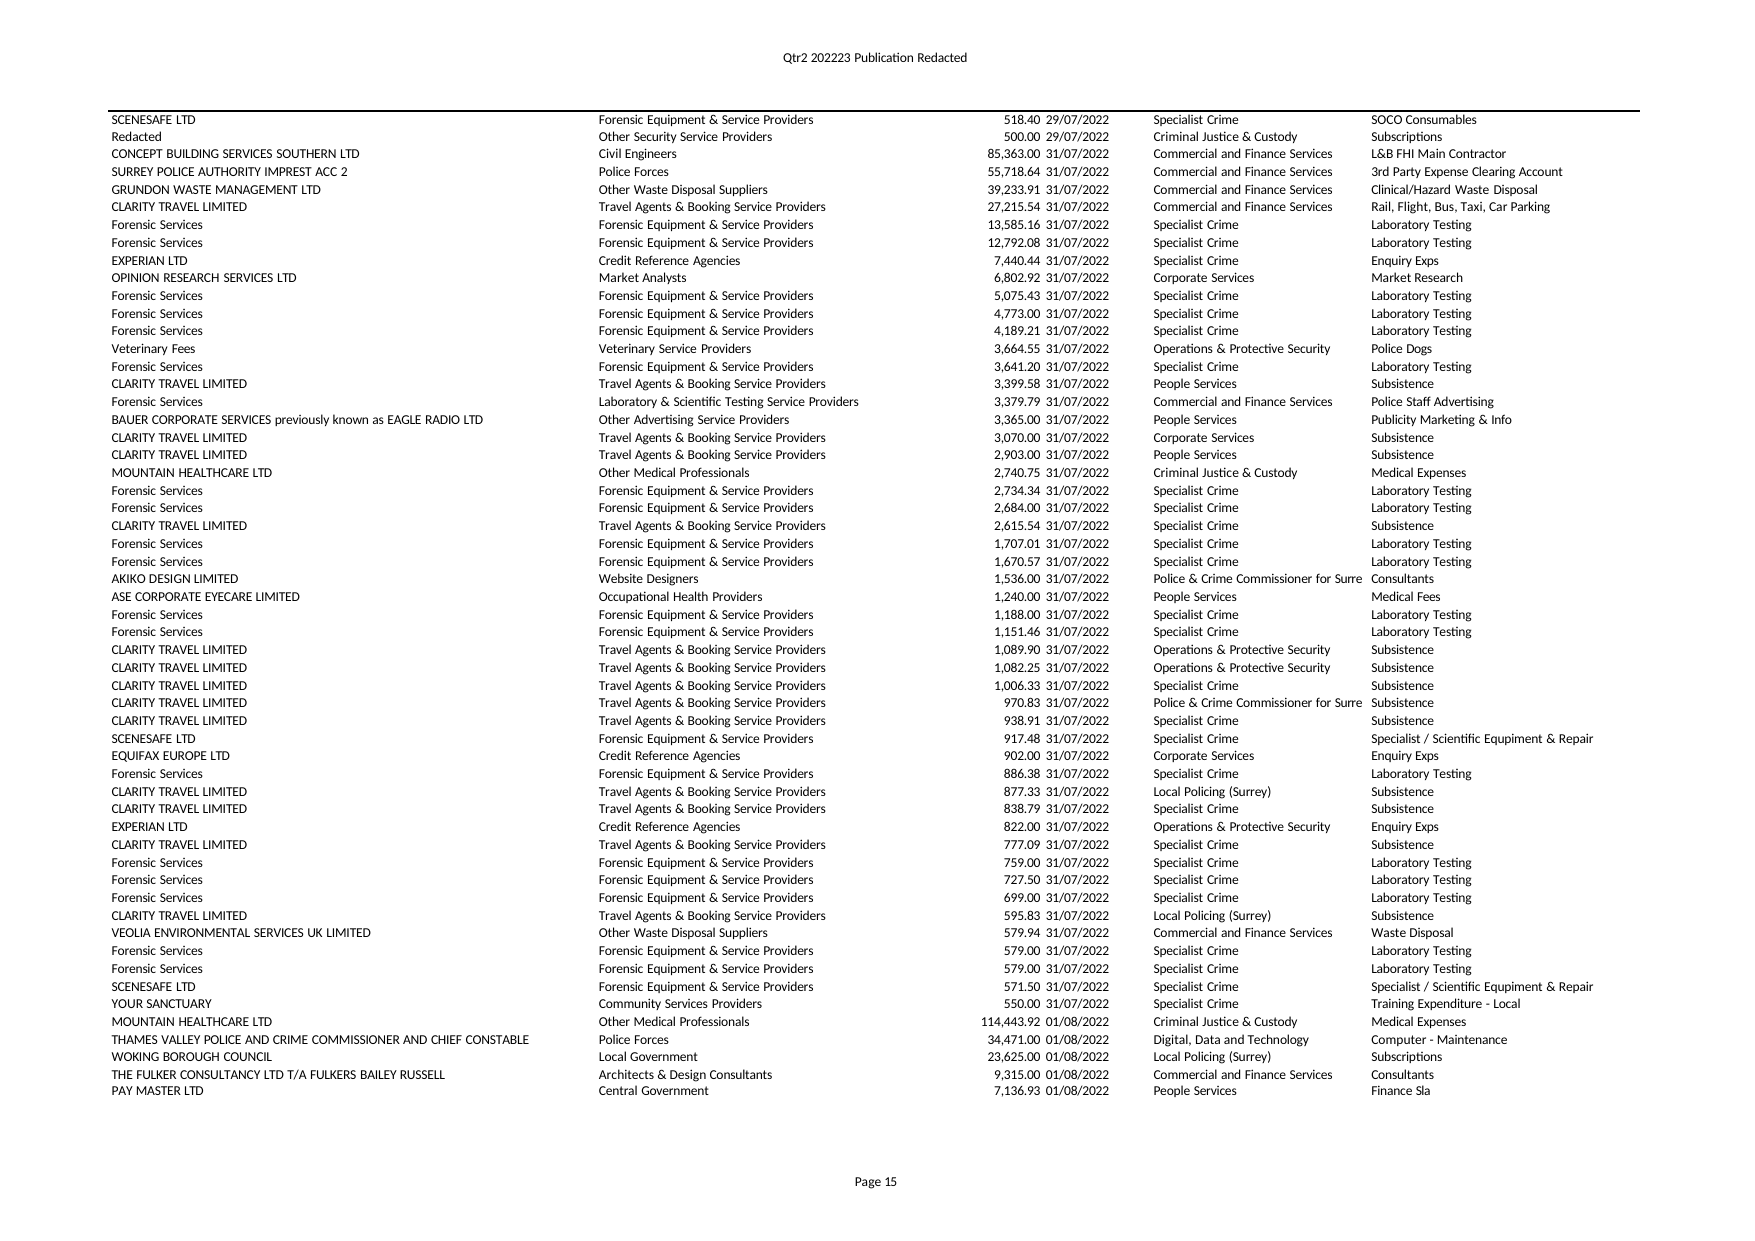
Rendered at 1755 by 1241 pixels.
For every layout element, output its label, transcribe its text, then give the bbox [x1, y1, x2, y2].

table_cell CLARITY TRAVEL LIMITED [108, 518, 596, 536]
table_cell Digital, Data and Technology [1150, 1032, 1368, 1049]
table_cell 7,136.93 [960, 1085, 1042, 1100]
table_cell Subscriptions [1368, 129, 1640, 146]
table_cell Forensic Equipment & Service Providers [596, 217, 960, 235]
table_cell Forensic Services [108, 607, 596, 624]
table_cell 822.00 [960, 819, 1042, 837]
table_cell 1,082.25 [960, 660, 1042, 677]
table_cell Specialist Crime [1150, 890, 1368, 908]
table_cell Publicity Marketing & Info [1368, 412, 1640, 429]
table_cell CLARITY TRAVEL LIMITED [108, 430, 596, 447]
table_cell 2,903.00 [960, 447, 1042, 465]
table_cell 31/07/2022 [1043, 979, 1150, 996]
table_cell 31/07/2022 [1043, 713, 1150, 731]
table_cell PAY MASTER LTD [108, 1085, 596, 1100]
table_cell Specialist Crime [1150, 518, 1368, 536]
table_cell Forensic Equipment & Service Providers [596, 359, 960, 376]
table_cell 31/07/2022 [1043, 731, 1150, 748]
table_cell CLARITY TRAVEL LIMITED [108, 199, 596, 217]
table_cell Forensic Services [108, 483, 596, 500]
table_cell 27,215.54 [960, 199, 1042, 217]
table_cell Rail, Flight, Bus, Taxi, Car Parking [1368, 199, 1640, 217]
table_cell 31/07/2022 [1043, 412, 1150, 429]
table_cell 2,734.34 [960, 483, 1042, 500]
table_cell Specialist Crime [1150, 235, 1368, 252]
table_cell 727.50 [960, 872, 1042, 890]
table_cell 31/07/2022 [1043, 678, 1150, 695]
table_cell Veterinary Service Providers [596, 341, 960, 359]
table_cell Specialist Crime [1150, 483, 1368, 500]
table_cell Subsistence [1368, 908, 1640, 925]
table_cell 31/07/2022 [1043, 306, 1150, 323]
table_cell 550.00 [960, 996, 1042, 1014]
table_cell 31/07/2022 [1043, 996, 1150, 1014]
table_cell CLARITY TRAVEL LIMITED [108, 908, 596, 925]
table_cell Commercial and Finance Services [1150, 1067, 1368, 1085]
table_cell 31/07/2022 [1043, 235, 1150, 252]
table_cell Specialist Crime [1150, 253, 1368, 270]
table_cell People Services [1150, 376, 1368, 394]
table_cell Community Services Providers [596, 996, 960, 1014]
table_cell People Services [1150, 447, 1368, 465]
table_cell CLARITY TRAVEL LIMITED [108, 447, 596, 465]
table_cell 31/07/2022 [1043, 801, 1150, 819]
table_cell 9,315.00 [960, 1067, 1042, 1085]
table_cell Laboratory Testing [1368, 624, 1640, 642]
table_cell Civil Engineers [596, 146, 960, 164]
table_cell Credit Reference Agencies [596, 819, 960, 837]
table_cell 31/07/2022 [1043, 270, 1150, 288]
table_cell Laboratory Testing [1368, 500, 1640, 518]
table_cell Subsistence [1368, 784, 1640, 801]
table_cell Corporate Services [1150, 430, 1368, 447]
table_cell EXPERIAN LTD [108, 819, 596, 837]
table_cell CLARITY TRAVEL LIMITED [108, 784, 596, 801]
table_cell Commercial and Finance Services [1150, 199, 1368, 217]
table_cell Medical Expenses [1368, 1014, 1640, 1032]
table_cell Forensic Equipment & Service Providers [596, 235, 960, 252]
table_cell Police Forces [596, 1032, 960, 1049]
table_cell Laboratory Testing [1368, 890, 1640, 908]
table_cell 3,664.55 [960, 341, 1042, 359]
table_cell 01/08/2022 [1043, 1032, 1150, 1049]
table_cell Specialist Crime [1150, 872, 1368, 890]
table_cell EQUIFAX EUROPE LTD [108, 748, 596, 766]
table_cell Travel Agents & Booking Service Providers [596, 447, 960, 465]
table_cell Subsistence [1368, 695, 1640, 713]
table_cell 886.38 [960, 766, 1042, 784]
table_cell 31/07/2022 [1043, 518, 1150, 536]
table_cell 2,684.00 [960, 500, 1042, 518]
table_cell 3,379.79 [960, 394, 1042, 412]
table_cell 31/07/2022 [1043, 146, 1150, 164]
table_cell Forensic Equipment & Service Providers [596, 961, 960, 978]
table_cell 1,670.57 [960, 554, 1042, 571]
table_cell 4,189.21 [960, 323, 1042, 341]
table_cell 31/07/2022 [1043, 748, 1150, 766]
table_cell ASE CORPORATE EYECARE LIMITED [108, 589, 596, 607]
table_cell Commercial and Finance Services [1150, 925, 1368, 943]
table_cell Forensic Services [108, 359, 596, 376]
table_cell Forensic Services [108, 323, 596, 341]
table_cell Travel Agents & Booking Service Providers [596, 801, 960, 819]
table_cell AKIKO DESIGN LIMITED [108, 571, 596, 589]
table_cell 1,006.33 [960, 678, 1042, 695]
table_cell 1,240.00 [960, 589, 1042, 607]
table_cell Subsistence [1368, 642, 1640, 660]
table_cell Travel Agents & Booking Service Providers [596, 518, 960, 536]
table_cell Specialist Crime [1150, 855, 1368, 872]
table_cell Forensic Equipment & Service Providers [596, 306, 960, 323]
table_cell 917.48 [960, 731, 1042, 748]
table_cell 31/07/2022 [1043, 766, 1150, 784]
table_cell Subsistence [1368, 660, 1640, 677]
table_cell 31/07/2022 [1043, 483, 1150, 500]
table_cell 23,625.00 [960, 1049, 1042, 1067]
table_cell Travel Agents & Booking Service Providers [596, 784, 960, 801]
table_cell 1,188.00 [960, 607, 1042, 624]
table_cell 838.79 [960, 801, 1042, 819]
table_cell Training Expenditure - Local [1368, 996, 1640, 1014]
table_cell 938.91 [960, 713, 1042, 731]
table_cell Forensic Equipment & Service Providers [596, 536, 960, 553]
table_cell Forensic Equipment & Service Providers [596, 766, 960, 784]
table_cell Forensic Services [108, 536, 596, 553]
table_cell Commercial and Finance Services [1150, 182, 1368, 199]
table_cell 01/08/2022 [1043, 1049, 1150, 1067]
table_cell L&B FHI Main Contractor [1368, 146, 1640, 164]
table_cell Specialist Crime [1150, 306, 1368, 323]
table_cell Forensic Services [108, 394, 596, 412]
table_cell Corporate Services [1150, 270, 1368, 288]
table_cell 2,740.75 [960, 465, 1042, 483]
table_cell Forensic Services [108, 766, 596, 784]
table_cell 31/07/2022 [1043, 500, 1150, 518]
table_cell CLARITY TRAVEL LIMITED [108, 695, 596, 713]
table_cell Laboratory Testing [1368, 943, 1640, 961]
table_cell 55,718.64 [960, 164, 1042, 182]
table_cell Other Advertising Service Providers [596, 412, 960, 429]
table_cell Enquiry Exps [1368, 819, 1640, 837]
table_cell 31/07/2022 [1043, 253, 1150, 270]
table_cell 31/07/2022 [1043, 784, 1150, 801]
table_cell 31/07/2022 [1043, 465, 1150, 483]
table_cell 31/07/2022 [1043, 288, 1150, 306]
table_cell Specialist Crime [1150, 678, 1368, 695]
table_cell Specialist Crime [1150, 624, 1368, 642]
table_cell Specialist Crime [1150, 288, 1368, 306]
table_cell Subsistence [1368, 518, 1640, 536]
table_cell Other Security Service Providers [596, 129, 960, 146]
table_cell SURREY POLICE AUTHORITY IMPREST ACC 2 [108, 164, 596, 182]
table_cell SCENESAFE LTD [108, 112, 596, 128]
table_cell Forensic Services [108, 500, 596, 518]
table_cell 500.00 [960, 129, 1042, 146]
table_cell 777.09 [960, 837, 1042, 854]
table_cell Travel Agents & Booking Service Providers [596, 642, 960, 660]
table_cell Specialist Crime [1150, 500, 1368, 518]
table_cell Travel Agents & Booking Service Providers [596, 376, 960, 394]
table_cell Laboratory Testing [1368, 323, 1640, 341]
table_cell Laboratory Testing [1368, 217, 1640, 235]
table_cell Specialist Crime [1150, 943, 1368, 961]
table_cell Commercial and Finance Services [1150, 394, 1368, 412]
table_cell Other Medical Professionals [596, 1014, 960, 1032]
table_cell Central Government [596, 1085, 960, 1100]
table_cell SOCO Consumables [1368, 112, 1640, 128]
table_cell Forensic Equipment & Service Providers [596, 607, 960, 624]
table_cell 31/07/2022 [1043, 359, 1150, 376]
table_cell Subsistence [1368, 376, 1640, 394]
table_cell 12,792.08 [960, 235, 1042, 252]
table_cell Specialist Crime [1150, 979, 1368, 996]
table_cell WOKING BOROUGH COUNCIL [108, 1049, 596, 1067]
table_cell Specialist Crime [1150, 607, 1368, 624]
table_cell Specialist / Scientific Equpiment & Repair [1368, 979, 1640, 996]
table_cell SCENESAFE LTD [108, 731, 596, 748]
table_cell Forensic Equipment & Service Providers [596, 890, 960, 908]
table_cell Laboratory Testing [1368, 607, 1640, 624]
table_cell 595.83 [960, 908, 1042, 925]
table_cell Forensic Equipment & Service Providers [596, 483, 960, 500]
table_cell Subsistence [1368, 837, 1640, 854]
table_cell 1,089.90 [960, 642, 1042, 660]
table_cell 7,440.44 [960, 253, 1042, 270]
table_cell Redacted [108, 129, 596, 146]
table_cell Specialist Crime [1150, 112, 1368, 128]
table_cell Forensic Services [108, 961, 596, 978]
table_cell Travel Agents & Booking Service Providers [596, 908, 960, 925]
table_cell Criminal Justice & Custody [1150, 129, 1368, 146]
table_cell Forensic Equipment & Service Providers [596, 554, 960, 571]
table_cell THE FULKER CONSULTANCY LTD T/A FULKERS BAILEY RUSSELL [108, 1067, 596, 1085]
table_cell Consultants [1368, 571, 1640, 589]
table_cell Subsistence [1368, 801, 1640, 819]
table_cell Forensic Services [108, 855, 596, 872]
table_cell Specialist Crime [1150, 996, 1368, 1014]
table_cell CLARITY TRAVEL LIMITED [108, 837, 596, 854]
table_cell 970.83 [960, 695, 1042, 713]
table_cell 31/07/2022 [1043, 182, 1150, 199]
table_cell 1,151.46 [960, 624, 1042, 642]
table_cell Police & Crime Commissioner for Surre [1150, 571, 1368, 589]
table_cell Travel Agents & Booking Service Providers [596, 660, 960, 677]
table_cell Forensic Services [108, 554, 596, 571]
table_cell Market Analysts [596, 270, 960, 288]
table_cell 3rd Party Expense Clearing Account [1368, 164, 1640, 182]
table_cell Forensic Services [108, 624, 596, 642]
table_cell 31/07/2022 [1043, 217, 1150, 235]
table_cell 31/07/2022 [1043, 554, 1150, 571]
table_cell Forensic Equipment & Service Providers [596, 624, 960, 642]
table_cell Specialist Crime [1150, 961, 1368, 978]
table_cell 31/07/2022 [1043, 430, 1150, 447]
table_cell Specialist Crime [1150, 766, 1368, 784]
table_cell Corporate Services [1150, 748, 1368, 766]
table_cell 31/07/2022 [1043, 961, 1150, 978]
table_cell Specialist Crime [1150, 536, 1368, 553]
table_cell 31/07/2022 [1043, 341, 1150, 359]
table_cell 4,773.00 [960, 306, 1042, 323]
table_cell Website Designers [596, 571, 960, 589]
table_cell 579.00 [960, 961, 1042, 978]
table_cell 01/08/2022 [1043, 1014, 1150, 1032]
table_cell Police Dogs [1368, 341, 1640, 359]
table_cell Forensic Services [108, 872, 596, 890]
table_cell 31/07/2022 [1043, 199, 1150, 217]
table_cell Waste Disposal [1368, 925, 1640, 943]
table_cell Veterinary Fees [108, 341, 596, 359]
table_cell Local Policing (Surrey) [1150, 1049, 1368, 1067]
table_cell Architects & Design Consultants [596, 1067, 960, 1085]
table_cell Local Policing (Surrey) [1150, 908, 1368, 925]
table_cell Specialist Crime [1150, 359, 1368, 376]
table_cell Forensic Services [108, 217, 596, 235]
table_cell 31/07/2022 [1043, 660, 1150, 677]
table_cell CLARITY TRAVEL LIMITED [108, 376, 596, 394]
table_cell 579.00 [960, 943, 1042, 961]
table_cell 31/07/2022 [1043, 624, 1150, 642]
table_cell Laboratory Testing [1368, 855, 1640, 872]
table_cell Other Waste Disposal Suppliers [596, 182, 960, 199]
table_cell GRUNDON WASTE MANAGEMENT LTD [108, 182, 596, 199]
table_cell Local Government [596, 1049, 960, 1067]
table_cell Police & Crime Commissioner for Surre [1150, 695, 1368, 713]
table_cell THAMES VALLEY POLICE AND CRIME COMMISSIONER AND CHIEF CONSTABLE [108, 1032, 596, 1049]
table_cell MOUNTAIN HEALTHCARE LTD [108, 1014, 596, 1032]
table_cell Subscriptions [1368, 1049, 1640, 1067]
table_cell OPINION RESEARCH SERVICES LTD [108, 270, 596, 288]
table_cell Laboratory Testing [1368, 288, 1640, 306]
table_cell 13,585.16 [960, 217, 1042, 235]
table_cell Subsistence [1368, 447, 1640, 465]
table_cell Forensic Equipment & Service Providers [596, 943, 960, 961]
table_cell YOUR SANCTUARY [108, 996, 596, 1014]
table_cell Consultants [1368, 1067, 1640, 1085]
table_cell Forensic Equipment & Service Providers [596, 979, 960, 996]
table_cell Subsistence [1368, 430, 1640, 447]
table_cell 31/07/2022 [1043, 943, 1150, 961]
table_cell People Services [1150, 589, 1368, 607]
table_cell Local Policing (Surrey) [1150, 784, 1368, 801]
table_cell People Services [1150, 412, 1368, 429]
table_cell 1,536.00 [960, 571, 1042, 589]
table_cell CLARITY TRAVEL LIMITED [108, 678, 596, 695]
table_cell Commercial and Finance Services [1150, 146, 1368, 164]
table_cell BAUER CORPORATE SERVICES previously known as EAGLE RADIO LTD [108, 412, 596, 429]
table_cell 31/07/2022 [1043, 642, 1150, 660]
table_cell Medical Expenses [1368, 465, 1640, 483]
table_cell Laboratory Testing [1368, 961, 1640, 978]
table_cell Laboratory Testing [1368, 306, 1640, 323]
table_cell 31/07/2022 [1043, 376, 1150, 394]
table_cell Specialist Crime [1150, 217, 1368, 235]
table_cell VEOLIA ENVIRONMENTAL SERVICES UK LIMITED [108, 925, 596, 943]
table_cell Specialist Crime [1150, 837, 1368, 854]
table_cell Operations & Protective Security [1150, 660, 1368, 677]
table_cell 01/08/2022 [1043, 1067, 1150, 1085]
table_cell 699.00 [960, 890, 1042, 908]
table_cell 31/07/2022 [1043, 855, 1150, 872]
table_cell Travel Agents & Booking Service Providers [596, 837, 960, 854]
table_cell 31/07/2022 [1043, 571, 1150, 589]
table_cell Market Research [1368, 270, 1640, 288]
table_cell Credit Reference Agencies [596, 748, 960, 766]
table_cell Criminal Justice & Custody [1150, 465, 1368, 483]
table_cell 31/07/2022 [1043, 164, 1150, 182]
table_cell Laboratory Testing [1368, 872, 1640, 890]
table_cell Laboratory Testing [1368, 483, 1640, 500]
table_cell 31/07/2022 [1043, 607, 1150, 624]
table_cell Police Staff Advertising [1368, 394, 1640, 412]
table_cell Forensic Equipment & Service Providers [596, 112, 960, 128]
table_cell 29/07/2022 [1043, 112, 1150, 128]
table_cell 31/07/2022 [1043, 837, 1150, 854]
table_cell Forensic Services [108, 235, 596, 252]
table_cell Forensic Services [108, 306, 596, 323]
table_cell 5,075.43 [960, 288, 1042, 306]
table_cell Laboratory Testing [1368, 554, 1640, 571]
table_cell Occupational Health Providers [596, 589, 960, 607]
table_cell Specialist Crime [1150, 323, 1368, 341]
table_cell 31/07/2022 [1043, 872, 1150, 890]
table_cell 31/07/2022 [1043, 394, 1150, 412]
table_cell 114,443.92 [960, 1014, 1042, 1032]
table_cell Clinical/Hazard Waste Disposal [1368, 182, 1640, 199]
table_cell Specialist Crime [1150, 731, 1368, 748]
table_cell Travel Agents & Booking Service Providers [596, 695, 960, 713]
table_cell 2,615.54 [960, 518, 1042, 536]
table_cell Specialist / Scientific Equpiment & Repair [1368, 731, 1640, 748]
table_cell MOUNTAIN HEALTHCARE LTD [108, 465, 596, 483]
table_cell Forensic Services [108, 943, 596, 961]
table_cell 3,641.20 [960, 359, 1042, 376]
table_cell Laboratory & Scientific Testing Service Providers [596, 394, 960, 412]
table_cell 31/07/2022 [1043, 819, 1150, 837]
table_cell 31/07/2022 [1043, 890, 1150, 908]
table_cell CLARITY TRAVEL LIMITED [108, 642, 596, 660]
table_cell Specialist Crime [1150, 713, 1368, 731]
table_cell Forensic Equipment & Service Providers [596, 872, 960, 890]
table_cell Finance Sla [1368, 1085, 1640, 1100]
table_cell 902.00 [960, 748, 1042, 766]
table_cell 3,399.58 [960, 376, 1042, 394]
table_cell 31/07/2022 [1043, 925, 1150, 943]
table_cell Laboratory Testing [1368, 359, 1640, 376]
table_cell Commercial and Finance Services [1150, 164, 1368, 182]
table_cell Medical Fees [1368, 589, 1640, 607]
table_cell Enquiry Exps [1368, 253, 1640, 270]
table_cell EXPERIAN LTD [108, 253, 596, 270]
table_cell Specialist Crime [1150, 801, 1368, 819]
table_cell Laboratory Testing [1368, 536, 1640, 553]
table_cell Credit Reference Agencies [596, 253, 960, 270]
table_cell Subsistence [1368, 713, 1640, 731]
table_cell Forensic Services [108, 890, 596, 908]
table_cell 31/07/2022 [1043, 323, 1150, 341]
table_cell 518.40 [960, 112, 1042, 128]
table_cell 34,471.00 [960, 1032, 1042, 1049]
table_cell CLARITY TRAVEL LIMITED [108, 660, 596, 677]
table_cell Operations & Protective Security [1150, 341, 1368, 359]
table_cell 6,802.92 [960, 270, 1042, 288]
table_cell Forensic Services [108, 288, 596, 306]
table_cell 85,363.00 [960, 146, 1042, 164]
table_cell Travel Agents & Booking Service Providers [596, 713, 960, 731]
table_cell Other Waste Disposal Suppliers [596, 925, 960, 943]
table_cell Operations & Protective Security [1150, 642, 1368, 660]
table_cell 1,707.01 [960, 536, 1042, 553]
table_cell Operations & Protective Security [1150, 819, 1368, 837]
table_cell 31/07/2022 [1043, 447, 1150, 465]
table_cell Enquiry Exps [1368, 748, 1640, 766]
table_cell Subsistence [1368, 678, 1640, 695]
table_cell Specialist Crime [1150, 554, 1368, 571]
table_cell Forensic Equipment & Service Providers [596, 731, 960, 748]
table_cell 31/07/2022 [1043, 536, 1150, 553]
table_cell Travel Agents & Booking Service Providers [596, 430, 960, 447]
table_cell 39,233.91 [960, 182, 1042, 199]
table_cell Travel Agents & Booking Service Providers [596, 678, 960, 695]
table_cell Forensic Equipment & Service Providers [596, 323, 960, 341]
table_cell 31/07/2022 [1043, 908, 1150, 925]
table_cell 759.00 [960, 855, 1042, 872]
table_cell Criminal Justice & Custody [1150, 1014, 1368, 1032]
table_cell Forensic Equipment & Service Providers [596, 288, 960, 306]
table_cell People Services [1150, 1085, 1368, 1100]
table_cell Laboratory Testing [1368, 766, 1640, 784]
table_cell 877.33 [960, 784, 1042, 801]
table_cell Other Medical Professionals [596, 465, 960, 483]
table_cell 579.94 [960, 925, 1042, 943]
table_cell Laboratory Testing [1368, 235, 1640, 252]
table_cell Travel Agents & Booking Service Providers [596, 199, 960, 217]
table_cell CLARITY TRAVEL LIMITED [108, 801, 596, 819]
table_cell 01/08/2022 [1043, 1085, 1150, 1100]
table_cell CONCEPT BUILDING SERVICES SOUTHERN LTD [108, 146, 596, 164]
table_cell 31/07/2022 [1043, 589, 1150, 607]
table_cell 3,365.00 [960, 412, 1042, 429]
table_cell SCENESAFE LTD [108, 979, 596, 996]
table_cell 571.50 [960, 979, 1042, 996]
table_cell Forensic Equipment & Service Providers [596, 855, 960, 872]
table_cell Police Forces [596, 164, 960, 182]
table_cell 31/07/2022 [1043, 695, 1150, 713]
table_cell Computer - Maintenance [1368, 1032, 1640, 1049]
table_cell CLARITY TRAVEL LIMITED [108, 713, 596, 731]
table_cell Forensic Equipment & Service Providers [596, 500, 960, 518]
table_cell 3,070.00 [960, 430, 1042, 447]
table_cell 29/07/2022 [1043, 129, 1150, 146]
